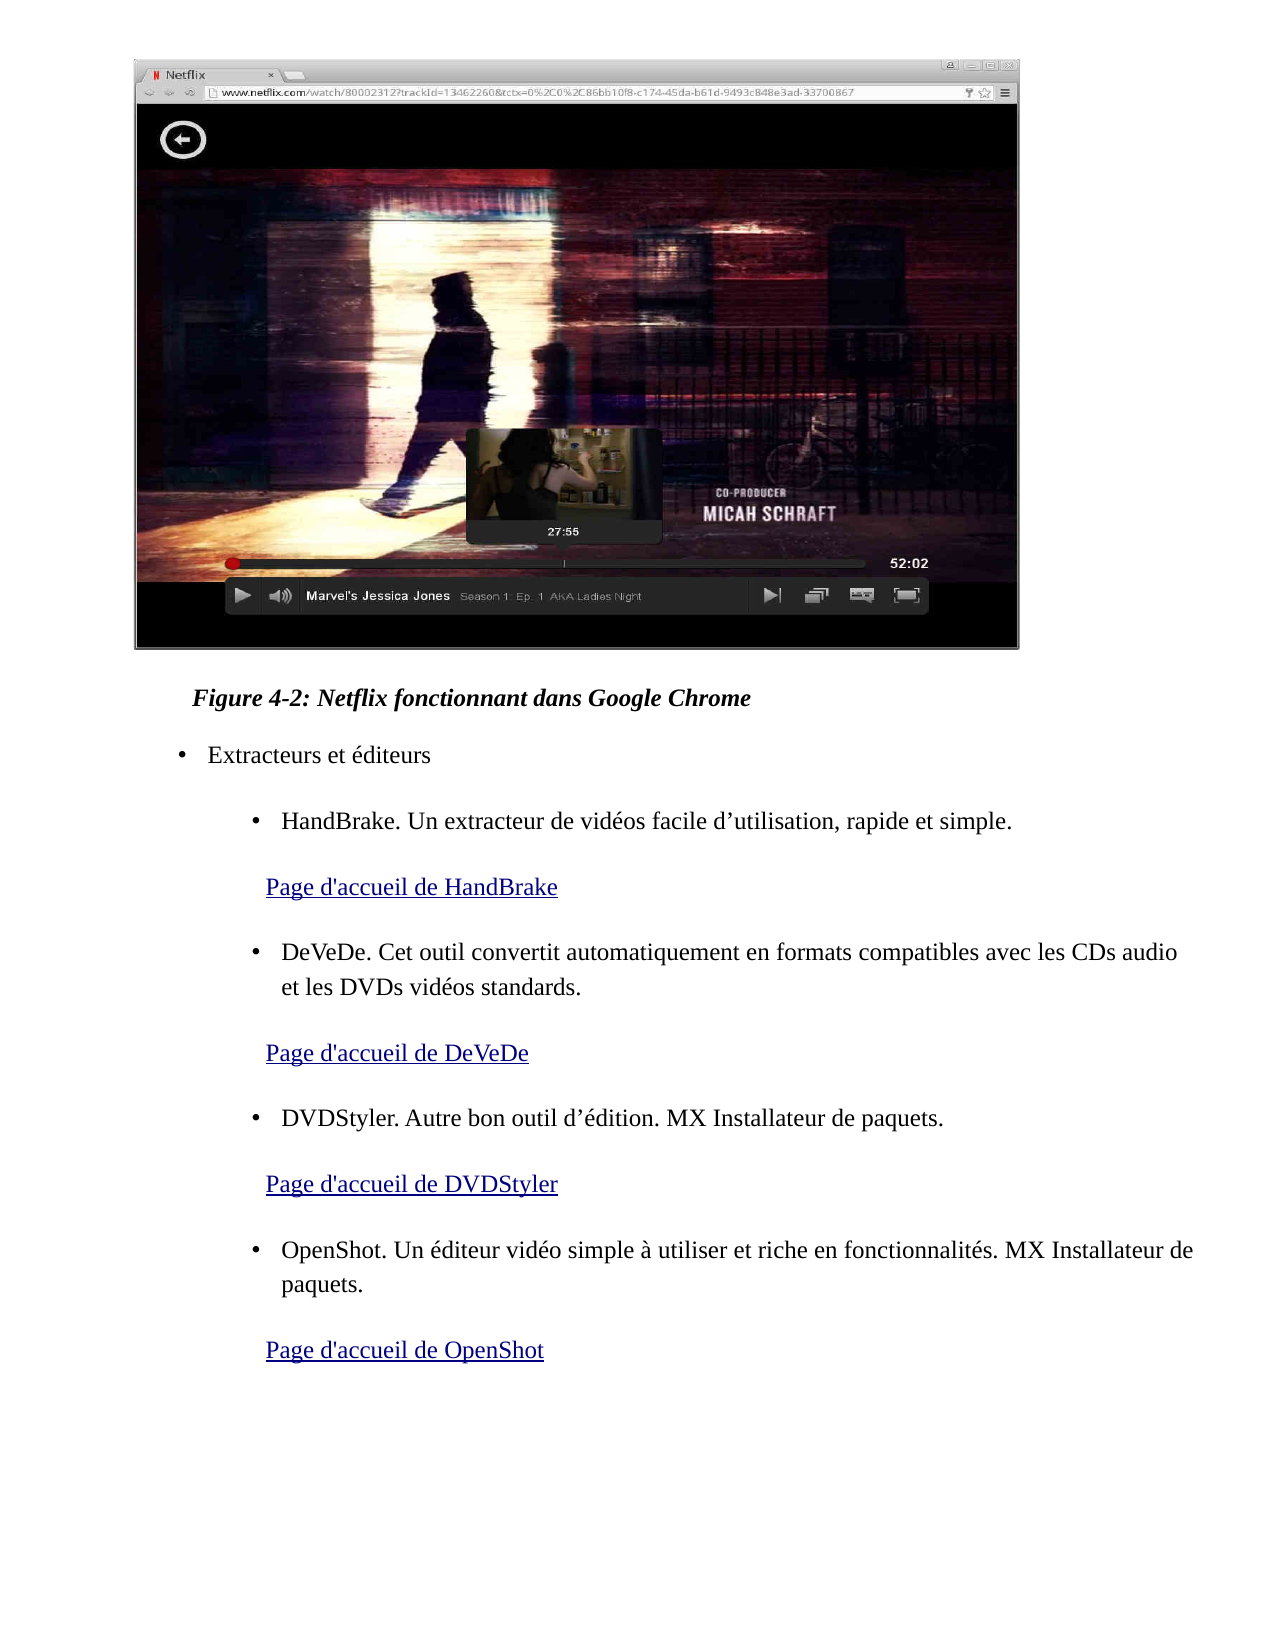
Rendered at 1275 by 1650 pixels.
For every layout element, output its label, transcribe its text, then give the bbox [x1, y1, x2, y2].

list OpenShot. Un éditeur vidéo simple à utiliser et riche en fonctionnalités. MX Installateur de paquets. [252, 1235, 1200, 1298]
list DeVeDe. Cet outil convertit automatiquement en formats compatibles avec les CDs audio et les DVDs vidéos standards. [252, 937, 1200, 1001]
list Extracteurs et éditeurs [178, 740, 1200, 769]
list Page d'accueil de HandBrake [236, 872, 1216, 901]
list Page d'accueil de OpenShot [236, 1335, 1216, 1364]
list Figure 4-2: Netflix fonctionnant dans Google Chrome [162, 683, 1216, 712]
list DVDStyler. Autre bon outil d’édition. MX Installateur de paquets. [252, 1103, 1200, 1132]
list Page d'accueil de DeVeDe [236, 1038, 1216, 1066]
list HandBrake. Un extracteur de vidéos facile d’utilisation, rapide et simple. [252, 806, 1200, 835]
list Page d'accueil de DVDStyler [236, 1169, 1216, 1198]
picture [133, 59, 1020, 650]
